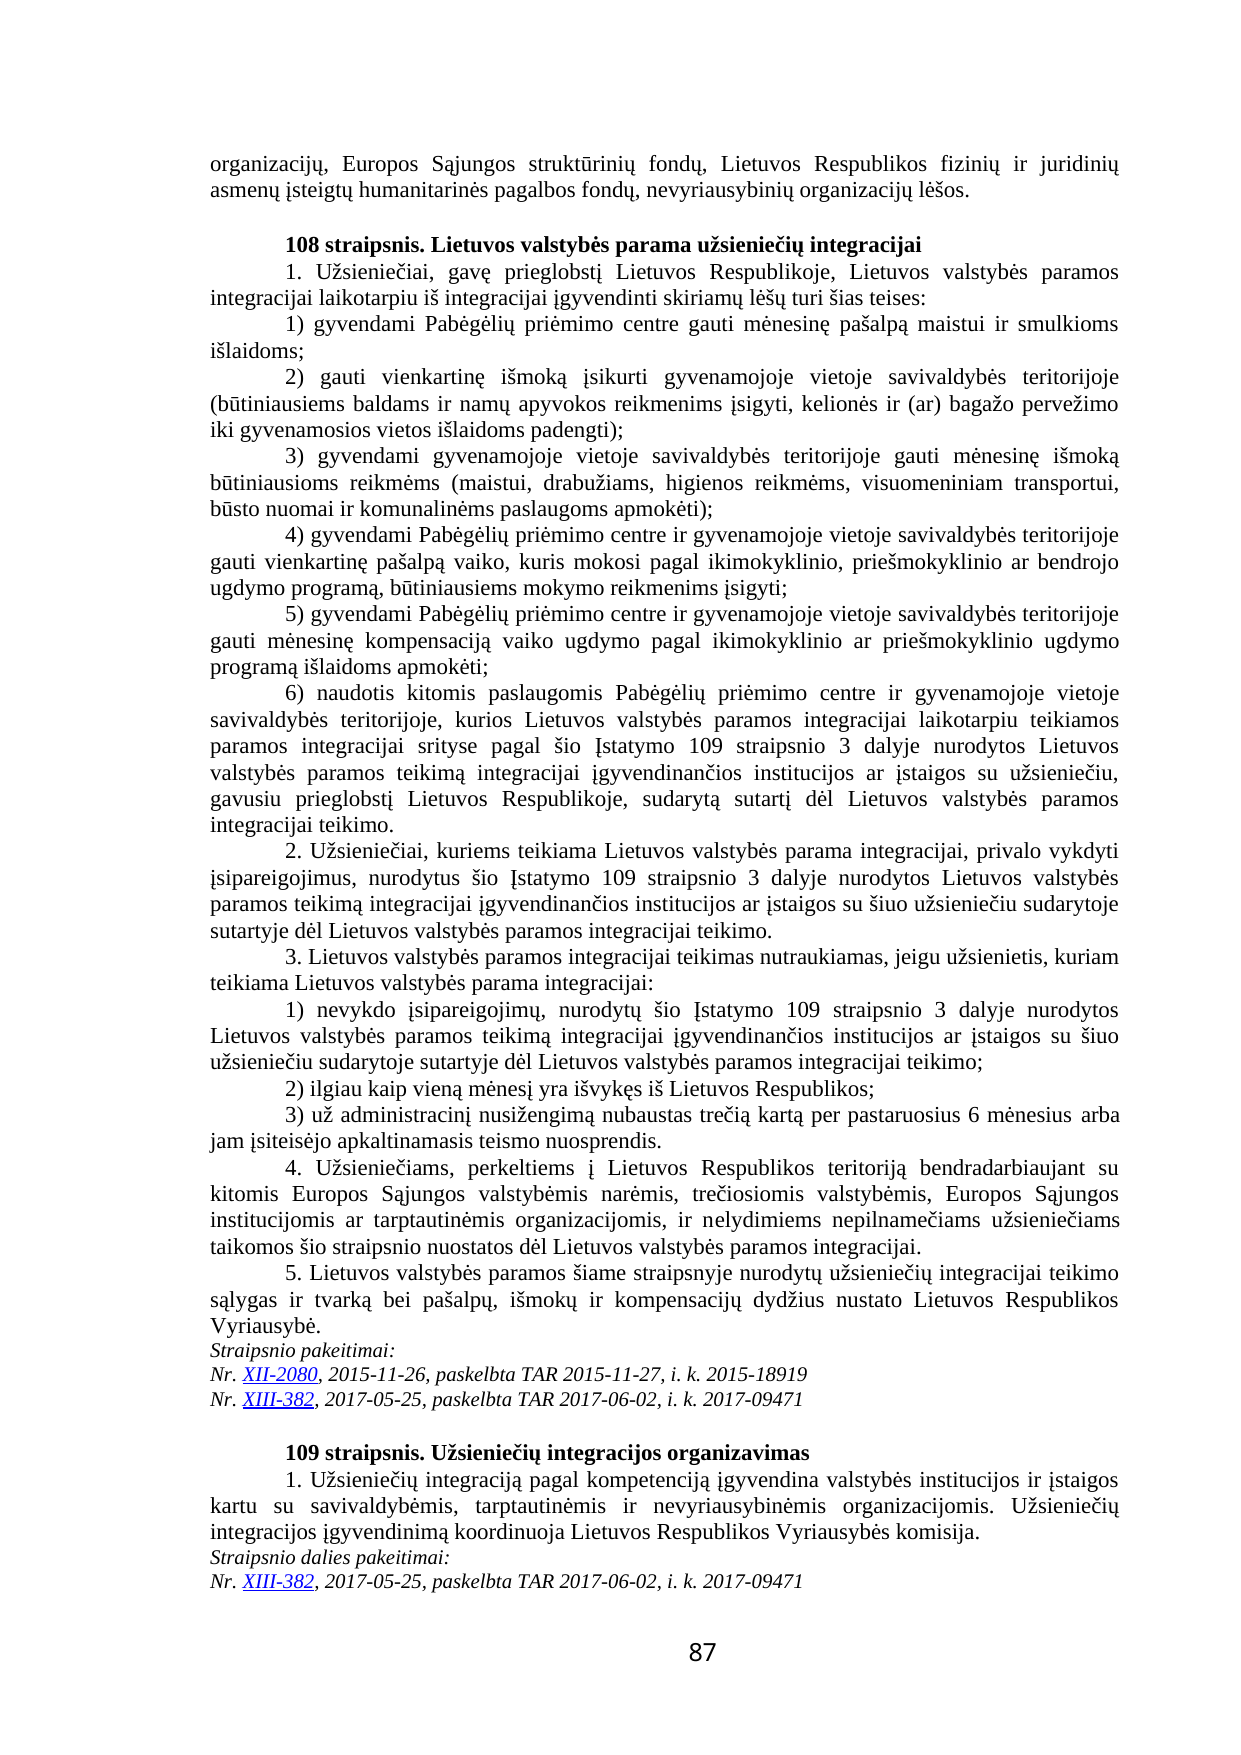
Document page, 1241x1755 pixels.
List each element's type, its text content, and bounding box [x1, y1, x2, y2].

text 108 straipsnis. Lietuvos valstybės parama užsieniečių integracijai [210, 231, 1120, 258]
text 1. Užsieniečiai, gavę prieglobstį Lietuvos Respublikoje, Lietuvos valstybės paramos integracijai laikotarpiu iš integracijai įgyvendinti skiriamų lėšų turi šias teises: [210, 258, 1120, 311]
text 3) už administracinį nusižengimą nubaustas trečią kartą per pastaruosius 6 mėnesius arba jam įsiteisėjo apkaltinamasis teismo nuosprendis. [210, 1101, 1120, 1154]
text Nr. XIII-382, 2017-05-25, paskelbta TAR 2017-06-02, i. k. 2017-09471 [210, 1386, 1120, 1411]
text 6) naudotis kitomis paslaugomis Pabėgėlių priėmimo centre ir gyvenamojoje vietoje savivaldybės teritorijoje, kurios Lietuvos valstybės paramos integracijai laikotarpiu teikiamos paramos integracijai srityse pagal šio Įstatymo 109 straipsnio 3 dalyje nurodytos Lietuvos valstybės paramos teikimą integracijai įgyvendinančios institucijos ar įstaigos su užsieniečiu, gavusiu prieglobstį Lietuvos Respublikoje, sudarytą sutartį dėl Lietuvos valstybės paramos integracijai teikimo. [210, 679, 1120, 838]
text Straipsnio dalies pakeitimai: [210, 1545, 1120, 1569]
text organizacijų, Europos Sąjungos struktūrinių fondų, Lietuvos Respublikos fizinių ir juridinių asmenų įsteigtų humanitarinės pagalbos fondų, nevyriausybinių organizacijų lėšos. [210, 150, 1120, 203]
text 3. Lietuvos valstybės paramos integracijai teikimas nutraukiamas, jeigu užsienietis, kuriam teikiama Lietuvos valstybės parama integracijai: [210, 943, 1120, 996]
text 3) gyvendami gyvenamojoje vietoje savivaldybės teritorijoje gauti mėnesinę išmoką būtiniausioms reikmėms (maistui, drabužiams, higienos reikmėms, visuomeniniam transportui, būsto nuomai ir komunalinėms paslaugoms apmokėti); [210, 442, 1120, 521]
text 1. Užsieniečių integraciją pagal kompetenciją įgyvendina valstybės institucijos ir įstaigos kartu su savivaldybėmis, tarptautinėmis ir nevyriausybinėmis organizacijomis. Užsieniečių integracijos įgyvendinimą koordinuoja Lietuvos Respublikos Vyriausybės komisija. [210, 1466, 1120, 1545]
text Straipsnio pakeitimai: [210, 1338, 1120, 1362]
text Nr. XII-2080, 2015-11-26, paskelbta TAR 2015-11-27, i. k. 2015-18919 [210, 1362, 1120, 1386]
text Nr. XIII-382, 2017-05-25, paskelbta TAR 2017-06-02, i. k. 2017-09471 [210, 1569, 1120, 1593]
text 5) gyvendami Pabėgėlių priėmimo centre ir gyvenamojoje vietoje savivaldybės teritorijoje gauti mėnesinę kompensaciją vaiko ugdymo pagal ikimokyklinio ar priešmokyklinio ugdymo programą išlaidoms apmokėti; [210, 600, 1120, 679]
text 109 straipsnis. Užsieniečių integracijos organizavimas [210, 1439, 1120, 1466]
text 1) gyvendami Pabėgėlių priėmimo centre gauti mėnesinę pašalpą maistui ir smulkioms išlaidoms; [210, 311, 1120, 363]
text 4. Užsieniečiams, perkeltiems į Lietuvos Respublikos teritoriją bendradarbiaujant su kitomis Europos Sąjungos valstybėmis narėmis, trečiosiomis valstybėmis, Europos Sąjungos institucijomis ar tarptautinėmis organizacijomis, ir nelydimiems nepilnamečiams užsieniečiams taikomos šio straipsnio nuostatos dėl Lietuvos valstybės paramos integracijai. [210, 1154, 1120, 1259]
text 4) gyvendami Pabėgėlių priėmimo centre ir gyvenamojoje vietoje savivaldybės teritorijoje gauti vienkartinę pašalpą vaiko, kuris mokosi pagal ikimokyklinio, priešmokyklinio ar bendrojo ugdymo programą, būtiniausiems mokymo reikmenims įsigyti; [210, 521, 1120, 600]
text 2. Užsieniečiai, kuriems teikiama Lietuvos valstybės parama integracijai, privalo vykdyti įsipareigojimus, nurodytus šio Įstatymo 109 straipsnio 3 dalyje nurodytos Lietuvos valstybės paramos teikimą integracijai įgyvendinančios institucijos ar įstaigos su šiuo užsieniečiu sudarytoje sutartyje dėl Lietuvos valstybės paramos integracijai teikimo. [210, 838, 1120, 943]
text 1) nevykdo įsipareigojimų, nurodytų šio Įstatymo 109 straipsnio 3 dalyje nurodytos Lietuvos valstybės paramos teikimą integracijai įgyvendinančios institucijos ar įstaigos su šiuo užsieniečiu sudarytoje sutartyje dėl Lietuvos valstybės paramos integracijai teikimo; [210, 996, 1120, 1075]
text 2) gauti vienkartinę išmoką įsikurti gyvenamojoje vietoje savivaldybės teritorijoje (būtiniausiems baldams ir namų apyvokos reikmenims įsigyti, kelionės ir (ar) bagažo pervežimo iki gyvenamosios vietos išlaidoms padengti); [210, 363, 1120, 442]
text 2) ilgiau kaip vieną mėnesį yra išvykęs iš Lietuvos Respublikos; [210, 1075, 1120, 1101]
text 5. Lietuvos valstybės paramos šiame straipsnyje nurodytų užsieniečių integracijai teikimo sąlygas ir tvarką bei pašalpų, išmokų ir kompensacijų dydžius nustato Lietuvos Respublikos Vyriausybė. [210, 1259, 1120, 1338]
